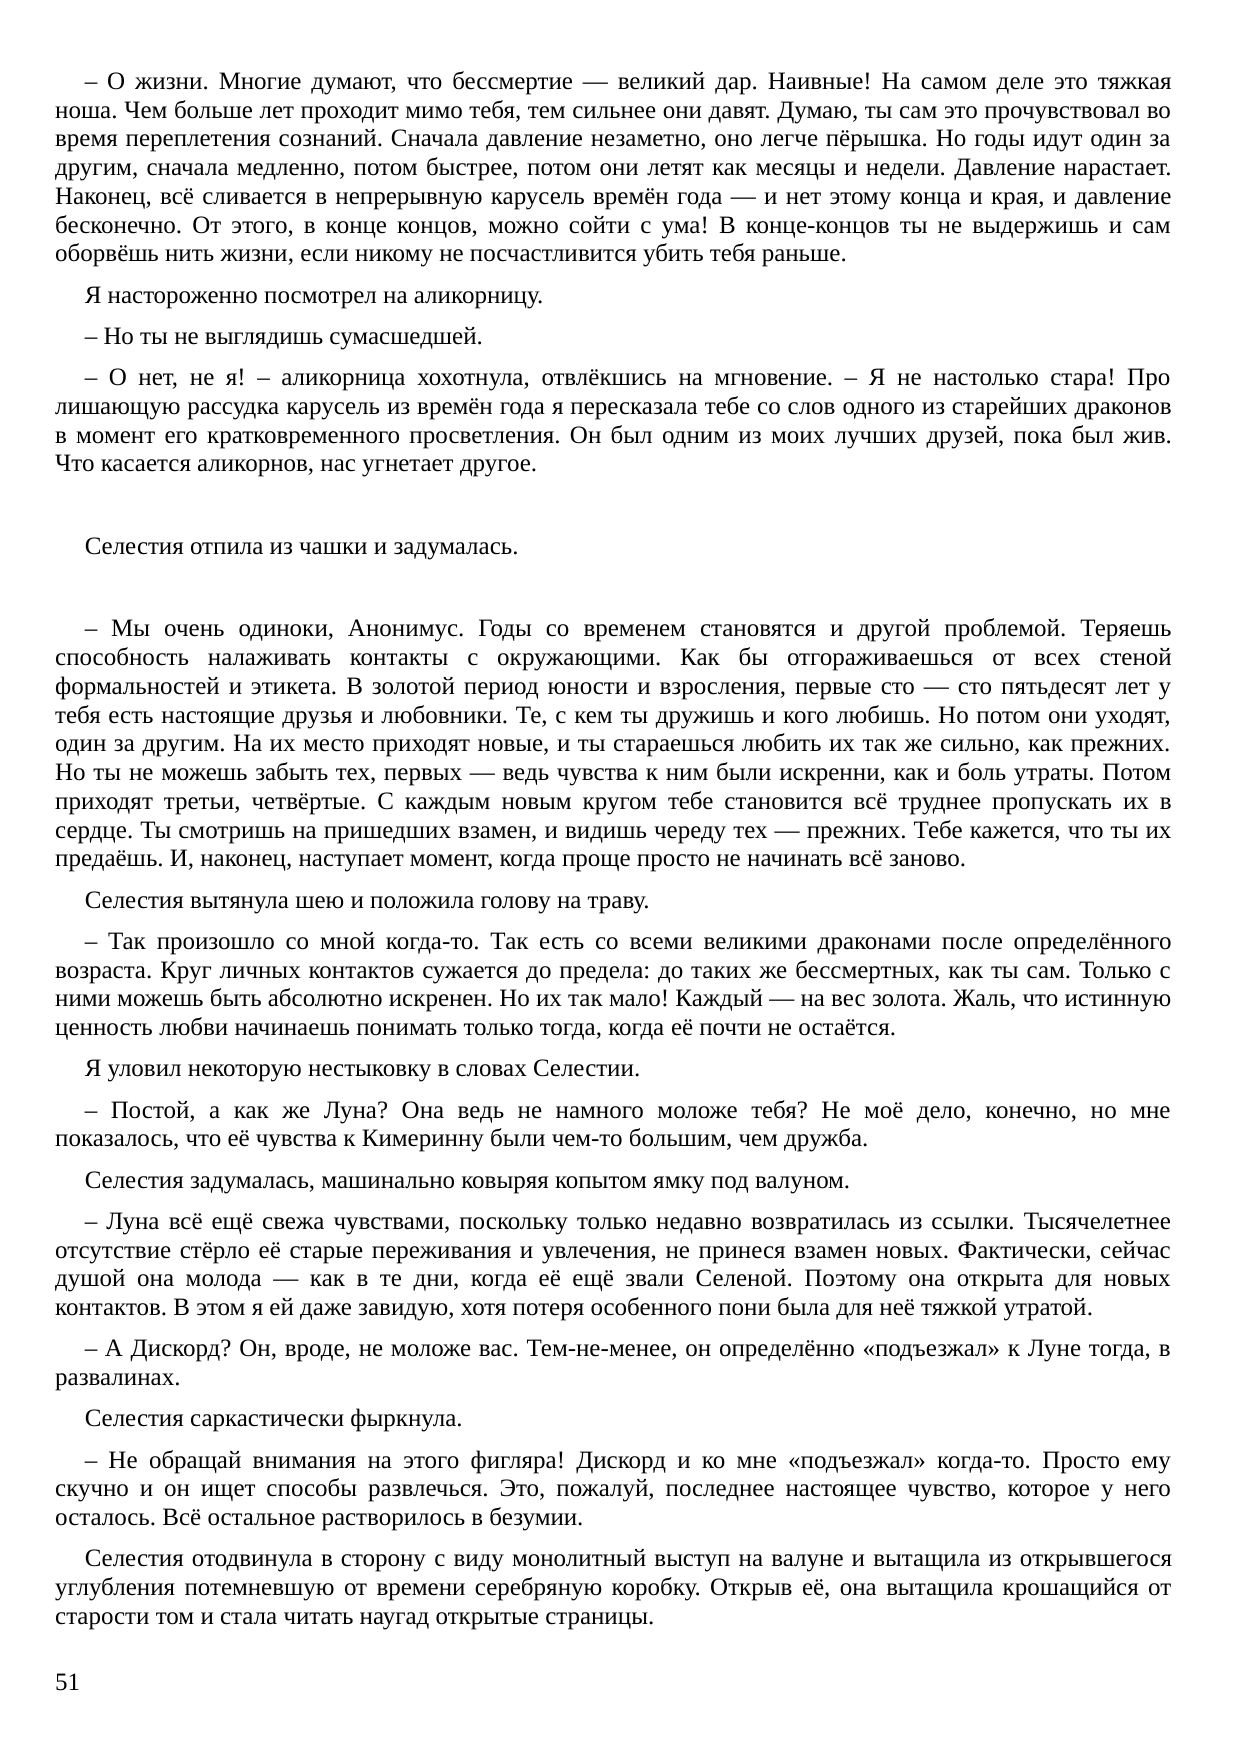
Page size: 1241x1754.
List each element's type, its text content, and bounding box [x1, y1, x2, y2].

text Селестия отпила из чашки и задумалась. [55, 531, 1173, 560]
text Селестия вытянула шею и положила голову на траву. [55, 885, 1173, 913]
text – Луна всё ещё свежа чувствами, поскольку только недавно возвратилась из ссылки. Тысячелетнее отсутствие стёрло её старые переживания и увлечения, не принеся взамен новых. Фактически, сейчас душой она молода — как в те дни, когда её ещё звали Селеной. Поэтому она открыта для новых контактов. В этом я ей даже завидую, хотя потеря особенного пони была для неё тяжкой утратой. [55, 1206, 1173, 1321]
text – А Дискорд? Он, вроде, не моложе вас. Тем-не-менее, он определённо «подъезжал» к Луне тогда, в развалинах. [55, 1333, 1173, 1391]
text – Так произошло со мной когда-то. Так есть со всеми великими драконами после определённого возраста. Круг личных контактов сужается до предела: до таких же бессмертных, как ты сам. Только с ними можешь быть абсолютно искренен. Но их так мало! Каждый — на вес золота. Жаль, что истинную ценность любви начинаешь понимать только тогда, когда её почти не остаётся. [55, 926, 1173, 1041]
text – Не обращай внимания на этого фигляра! Дискорд и ко мне «подъезжал» когда-то. Просто ему скучно и он ищет способы развлечься. Это, пожалуй, последнее настоящее чувство, которое у него осталось. Всё остальное растворилось в безумии. [55, 1445, 1173, 1531]
text – Мы очень одиноки, Анонимус. Годы со временем становятся и другой проблемой. Теряешь способность налаживать контакты с окружающими. Как бы отгораживаешься от всех стеной формальностей и этикета. В золотой период юности и взросления, первые сто — сто пятьдесят лет у тебя есть настоящие друзья и любовники. Те, с кем ты дружишь и кого любишь. Но потом они уходят, один за другим. На их место приходят новые, и ты стараешься любить их так же сильно, как прежних. Но ты не можешь забыть тех, первых — ведь чувства к ним были искренни, как и боль утраты. Потом приходят третьи, четвёртые. С каждым новым кругом тебе становится всё труднее пропускать их в сердце. Ты смотришь на пришедших взамен, и видишь череду тех — прежних. Тебе кажется, что ты их предаёшь. И, наконец, наступает момент, когда проще просто не начинать всё заново. [55, 613, 1173, 872]
text Селестия задумалась, машинально ковыряя копытом ямку под валуном. [55, 1165, 1173, 1193]
text Селестия саркастически фыркнула. [55, 1403, 1173, 1432]
text Я уловил некоторую нестыковку в словах Селестии. [55, 1053, 1173, 1082]
text Селестия отодвинула в сторону с виду монолитный выступ на валуне и вытащила из открывшегося углубления потемневшую от времени серебряную коробку. Открыв её, она вытащила крошащийся от старости том и стала читать наугад открытые страницы. [55, 1543, 1173, 1630]
text Я настороженно посмотрел на аликорницу. [55, 280, 1173, 308]
text – О жизни. Многие думают, что бессмертие — великий дар. Наивные! На самом деле это тяжкая ноша. Чем больше лет проходит мимо тебя, тем сильнее они давят. Думаю, ты сам это прочувствовал во время переплетения сознаний. Сначала давление незаметно, оно легче пёрышка. Но годы идут один за другим, сначала медленно, потом быстрее, потом они летят как месяцы и недели. Давление нарастает. Наконец, всё сливается в непрерывную карусель времён года — и нет этому конца и края, и давление бесконечно. От этого, в конце концов, можно сойти с ума! В конце-концов ты не выдержишь и сам оборвёшь нить жизни, если никому не посчастливится убить тебя раньше. [55, 66, 1173, 267]
text – Но ты не выглядишь сумасшедшей. [55, 321, 1173, 350]
text – Постой, а как же Луна? Она ведь не намного моложе тебя? Не моё дело, конечно, но мне показалось, что её чувства к Кимеринну были чем-то большим, чем дружба. [55, 1095, 1173, 1152]
text – О нет, не я! – аликорница хохотнула, отвлёкшись на мгновение. – Я не настолько стара! Про лишающую рассудка карусель из времён года я пересказала тебе со слов одного из старейших драконов в момент его кратковременного просветления. Он был одним из моих лучших друзей, пока был жив. Что касается аликорнов, нас угнетает другое. [55, 362, 1173, 477]
